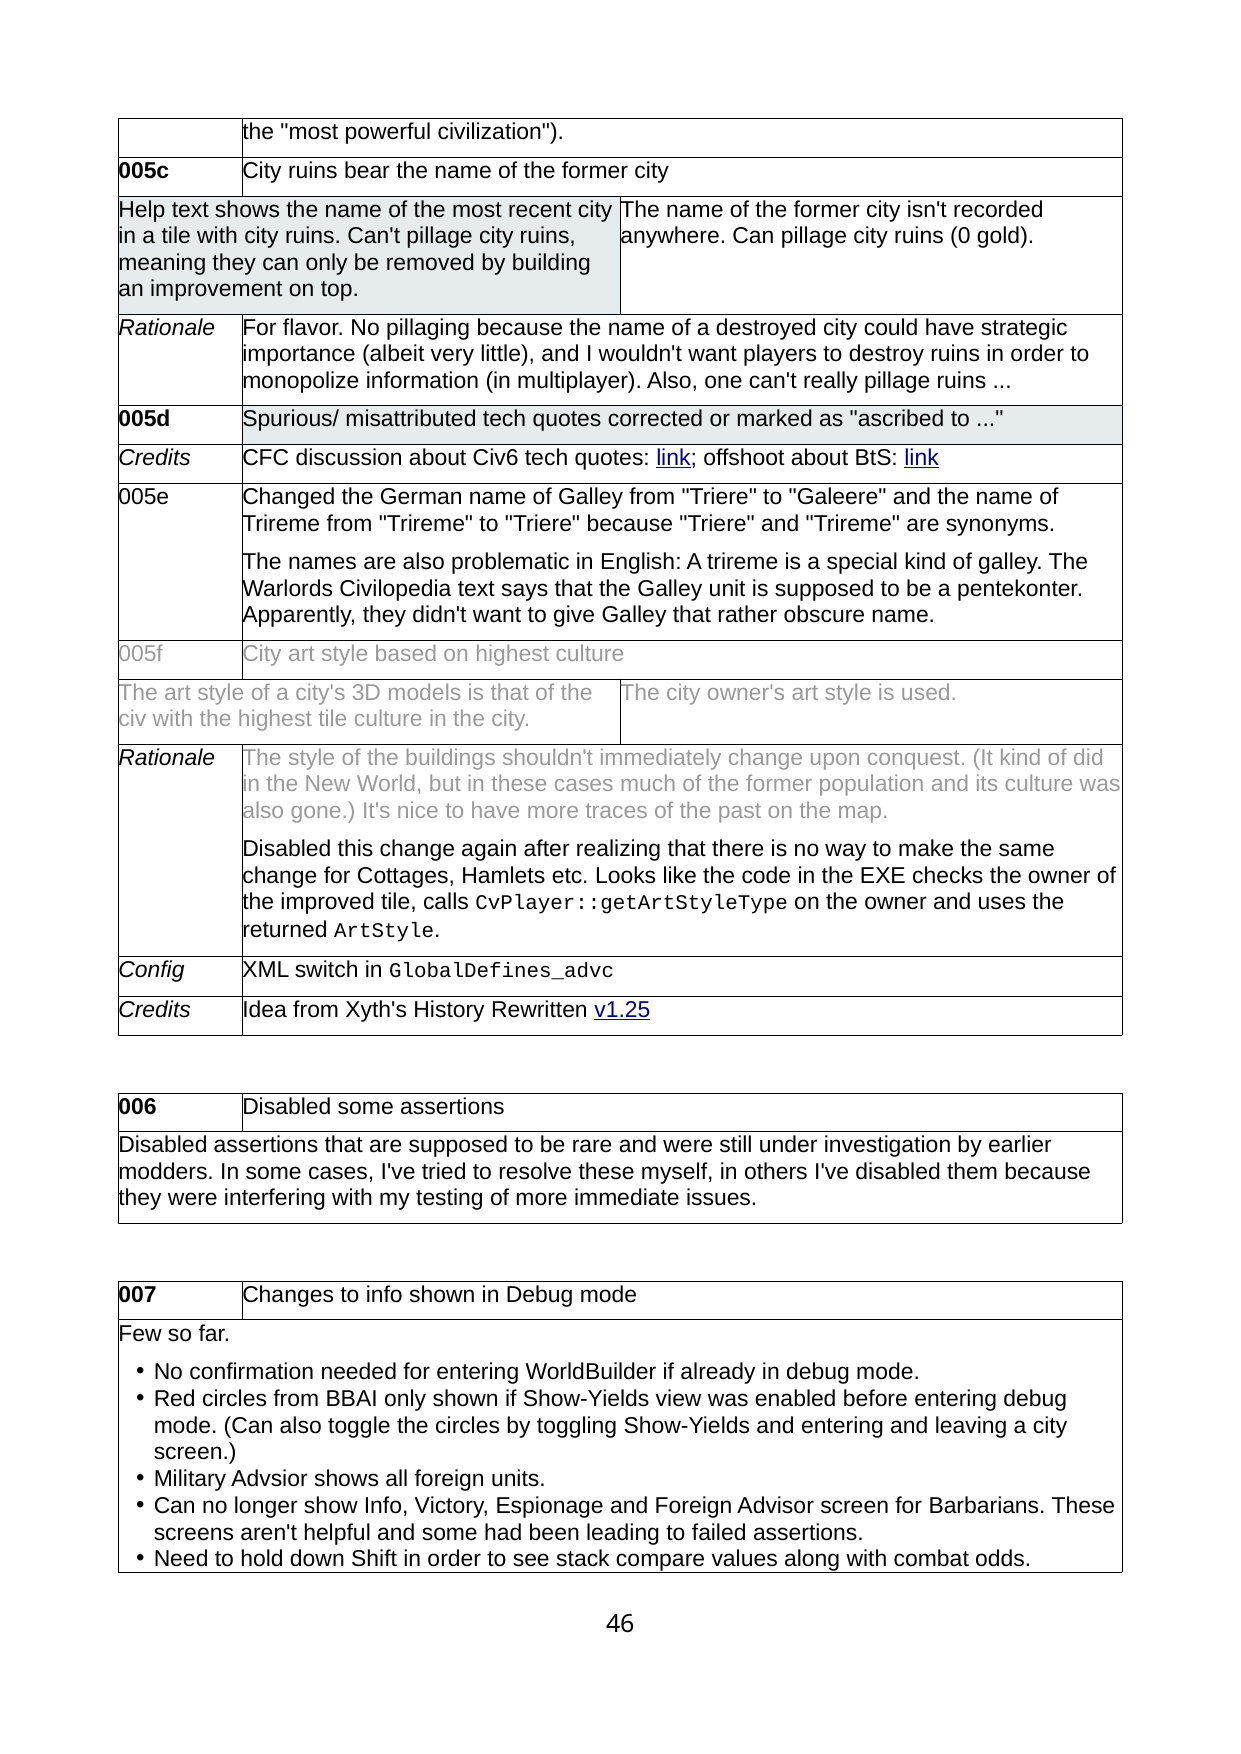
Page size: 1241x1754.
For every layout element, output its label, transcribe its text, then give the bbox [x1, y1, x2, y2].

table_header Changes to info shown in Debug mode [243, 1282, 1122, 1319]
table_cell Spurious/ misattributed tech quotes corrected or marked as "ascribed to ..." [243, 406, 1122, 444]
table_cell Help text shows the name of the most recent city in a tile with city ruins. Can't pillage city ruins, meaning they can only be removed by building an improvement on top. [119, 197, 620, 314]
table_cell Changed the German name of Galley from "Triere" to "Galeere" and the name of Trireme from "Trireme" to "Triere" because "Triere" and "Trireme" are synonyms. The names are also problematic in English: A trireme is a special kind of galley. The Warlords Civilopedia text says that the Galley unit is supposed to be a pentekonter. Apparently, they didn't want to give Galley that rather obscure name. [243, 484, 1122, 640]
table_header 006 [119, 1094, 242, 1131]
table_cell For flavor. No pillaging because the name of a destroyed city could have strategic importance (albeit very little), and I wouldn't want players to destroy ruins in order to monopolize information (in multiplayer). Also, one can't really pillage ruins ... [243, 315, 1122, 405]
table_header 007 [119, 1282, 242, 1319]
table_cell 005c [119, 158, 242, 196]
table_cell 005f [119, 641, 242, 678]
table_cell the "most powerful civilization"). [243, 119, 1122, 157]
table_cell The style of the buildings shouldn't immediately change upon conquest. (It kind of did in the New World, but in these cases much of the former population and its culture was also gone.) It's nice to have more traces of the past on the map. Disabled this change again after realizing that there is no way to make the same change for Cottages, Hamlets etc. Looks like the code in the EXE checks the owner of the improved tile, calls CvPlayer::getArtStyleType on the owner and uses the returned ArtStyle. [243, 745, 1122, 956]
table_cell CFC discussion about Civ6 tech quotes: link; offshoot about BtS: link [243, 445, 1122, 483]
table_cell Rationale [119, 315, 242, 405]
table_cell City ruins bear the name of the former city [243, 158, 1122, 196]
table_cell The art style of a city's 3D models is that of the civ with the highest tile culture in the city. [119, 680, 620, 744]
table_cell [119, 119, 242, 157]
table_cell Credits [119, 445, 242, 483]
table_cell Idea from Xyth's History Rewritten v1.25 [243, 997, 1122, 1035]
table_cell Few so far. No confirmation needed for entering WorldBuilder if already in debug mode. Red circles from BBAI only shown if Show-Yields view was enabled before entering debug mode. (Can also toggle the circles by toggling Show-Yields and entering and leaving a city screen.) Military Advsior shows all foreign units. Can no longer show Info, Victory, Espionage and Foreign Advisor screen for Barbarians. These screens aren't helpful and some had been leading to failed assertions. Need to hold down Shift in order to see stack compare values along with combat odds. [119, 1320, 1122, 1572]
table_cell 005e [119, 484, 242, 640]
table_cell Disabled assertions that are supposed to be rare and were still under investigation by earlier modders. In some cases, I've tried to resolve these myself, in others I've disabled them because they were interfering with my testing of more immediate issues. [119, 1132, 1122, 1223]
table_cell 005d [119, 406, 242, 444]
table_cell Rationale [119, 745, 242, 956]
table_cell XML switch in GlobalDefines_advc [243, 957, 1122, 996]
table_cell Config [119, 957, 242, 996]
table_cell The city owner's art style is used. [621, 680, 1122, 744]
table_cell Credits [119, 997, 242, 1035]
table_cell The name of the former city isn't recorded anywhere. Can pillage city ruins (0 gold). [621, 197, 1122, 314]
table_header Disabled some assertions [243, 1094, 1122, 1131]
table_cell City art style based on highest culture [243, 641, 1122, 678]
